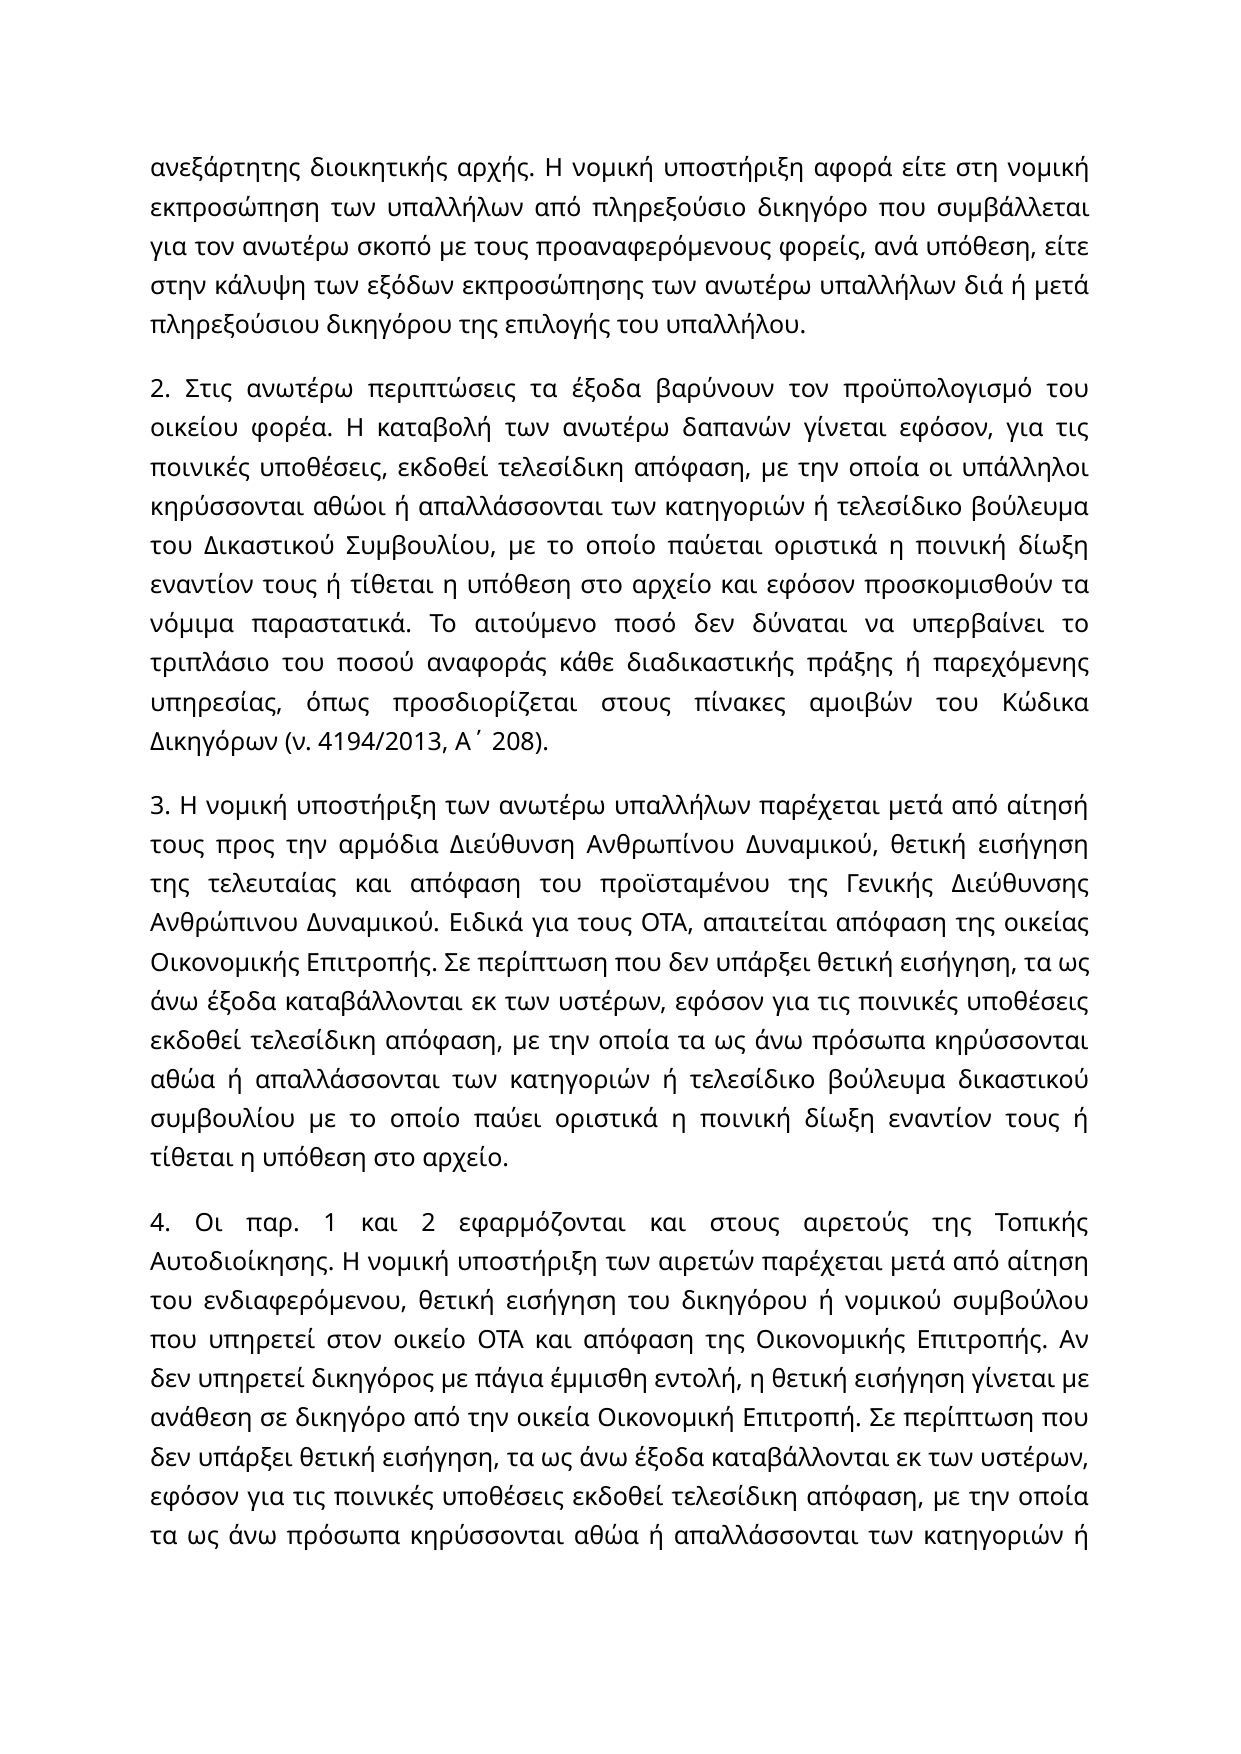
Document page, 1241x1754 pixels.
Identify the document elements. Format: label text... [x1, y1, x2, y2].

text 2. Στις ανωτέρω περιπτώσεις τα έξοδα βαρύνουν τον προϋπολογισμό του οικείου φορέα. Η καταβολή των ανωτέρω δαπανών γίνεται εφόσον, για τις ποινικές υποθέσεις, εκδοθεί τελεσίδικη απόφαση, με την οποία οι υπάλληλοι κηρύσσονται αθώοι ή απαλλάσσονται των κατηγοριών ή τελεσίδικο βούλευμα του Δικαστικού Συμβουλίου, με το οποίο παύεται οριστικά η ποινική δίωξη εναντίον τους ή τίθεται η υπόθεση στο αρχείο και εφόσον προσκομισθούν τα νόμιμα παραστατικά. Το αιτούμενο ποσό δεν δύναται να υπερβαίνει το τριπλάσιο του ποσού αναφοράς κάθε διαδικαστικής πράξης ή παρεχόμενης υπηρεσίας, όπως προσδιορίζεται στους πίνακες αμοιβών του Κώδικα Δικηγόρων (ν. 4194/2013, Α΄ 208). [150, 371, 1090, 757]
text 3. Η νομική υποστήριξη των ανωτέρω υπαλλήλων παρέχεται μετά από αίτησή τους προς την αρμόδια Διεύθυνση Ανθρωπίνου Δυναμικού, θετική εισήγηση της τελευταίας και απόφαση του προϊσταμένου της Γενικής Διεύθυνσης Ανθρώπινου Δυναμικού. Ειδικά για τους ΟΤΑ, απαιτείται απόφαση της οικείας Οικονομικής Επιτροπής. Σε περίπτωση που δεν υπάρξει θετική εισήγηση, τα ως άνω έξοδα καταβάλλονται εκ των υστέρων, εφόσον για τις ποινικές υποθέσεις εκδοθεί τελεσίδικη απόφαση, με την οποία τα ως άνω πρόσωπα κηρύσσονται αθώα ή απαλλάσσονται των κατηγοριών ή τελεσίδικο βούλευμα δικαστικού συμβουλίου με το οποίο παύει οριστικά η ποινική δίωξη εναντίον τους ή τίθεται η υπόθεση στο αρχείο. [150, 787, 1090, 1174]
text 4. Οι παρ. 1 και 2 εφαρμόζονται και στους αιρετούς της Τοπικής Αυτοδιοίκησης. Η νομική υποστήριξη των αιρετών παρέχεται μετά από αίτηση του ενδιαφερόμενου, θετική εισήγηση του δικηγόρου ή νομικού συμβούλου που υπηρετεί στον οικείο ΟΤΑ και απόφαση της Οικονομικής Επιτροπής. Αν δεν υπηρετεί δικηγόρος με πάγια έμμισθη εντολή, η θετική εισήγηση γίνεται με ανάθεση σε δικηγόρο από την οικεία Οικονομική Επιτροπή. Σε περίπτωση που δεν υπάρξει θετική εισήγηση, τα ως άνω έξοδα καταβάλλονται εκ των υστέρων, εφόσον για τις ποινικές υποθέσεις εκδοθεί τελεσίδικη απόφαση, με την οποία τα ως άνω πρόσωπα κηρύσσονται αθώα ή απαλλάσσονται των κατηγοριών ή [150, 1204, 1090, 1552]
text ανεξάρτητης διοικητικής αρχής. Η νομική υποστήριξη αφορά είτε στη νομική εκπροσώπηση των υπαλλήλων από πληρεξούσιο δικηγόρο που συμβάλλεται για τον ανωτέρω σκοπό με τους προαναφερόμενους φορείς, ανά υπόθεση, είτε στην κάλυψη των εξόδων εκπροσώπησης των ανωτέρω υπαλλήλων διά ή μετά πληρεξούσιου δικηγόρου της επιλογής του υπαλλήλου. [150, 150, 1090, 341]
